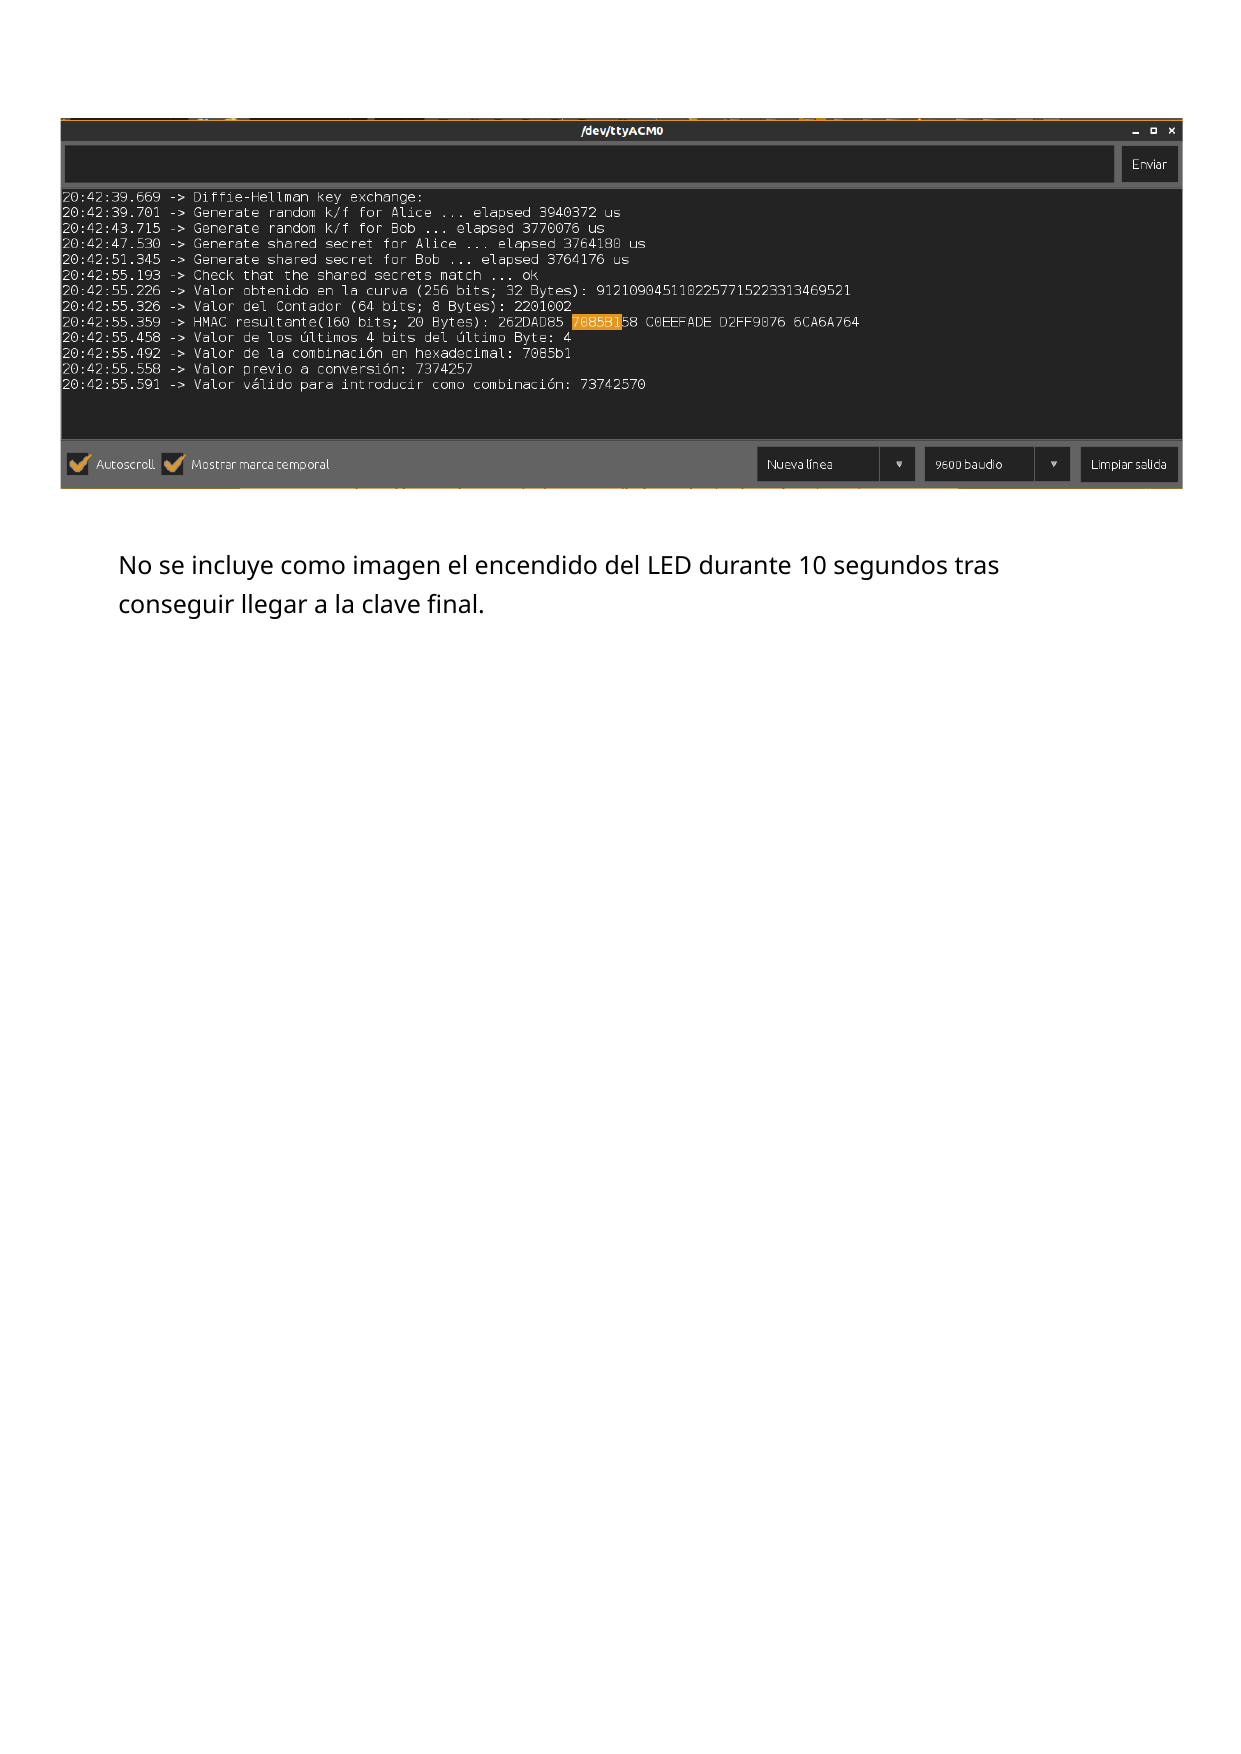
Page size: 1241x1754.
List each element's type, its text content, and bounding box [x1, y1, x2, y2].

text No se incluye como imagen el encendido del LED durante 10 segundos tras conseguir llegar a la clave final. [118, 547, 1122, 621]
picture [60, 118, 1183, 489]
